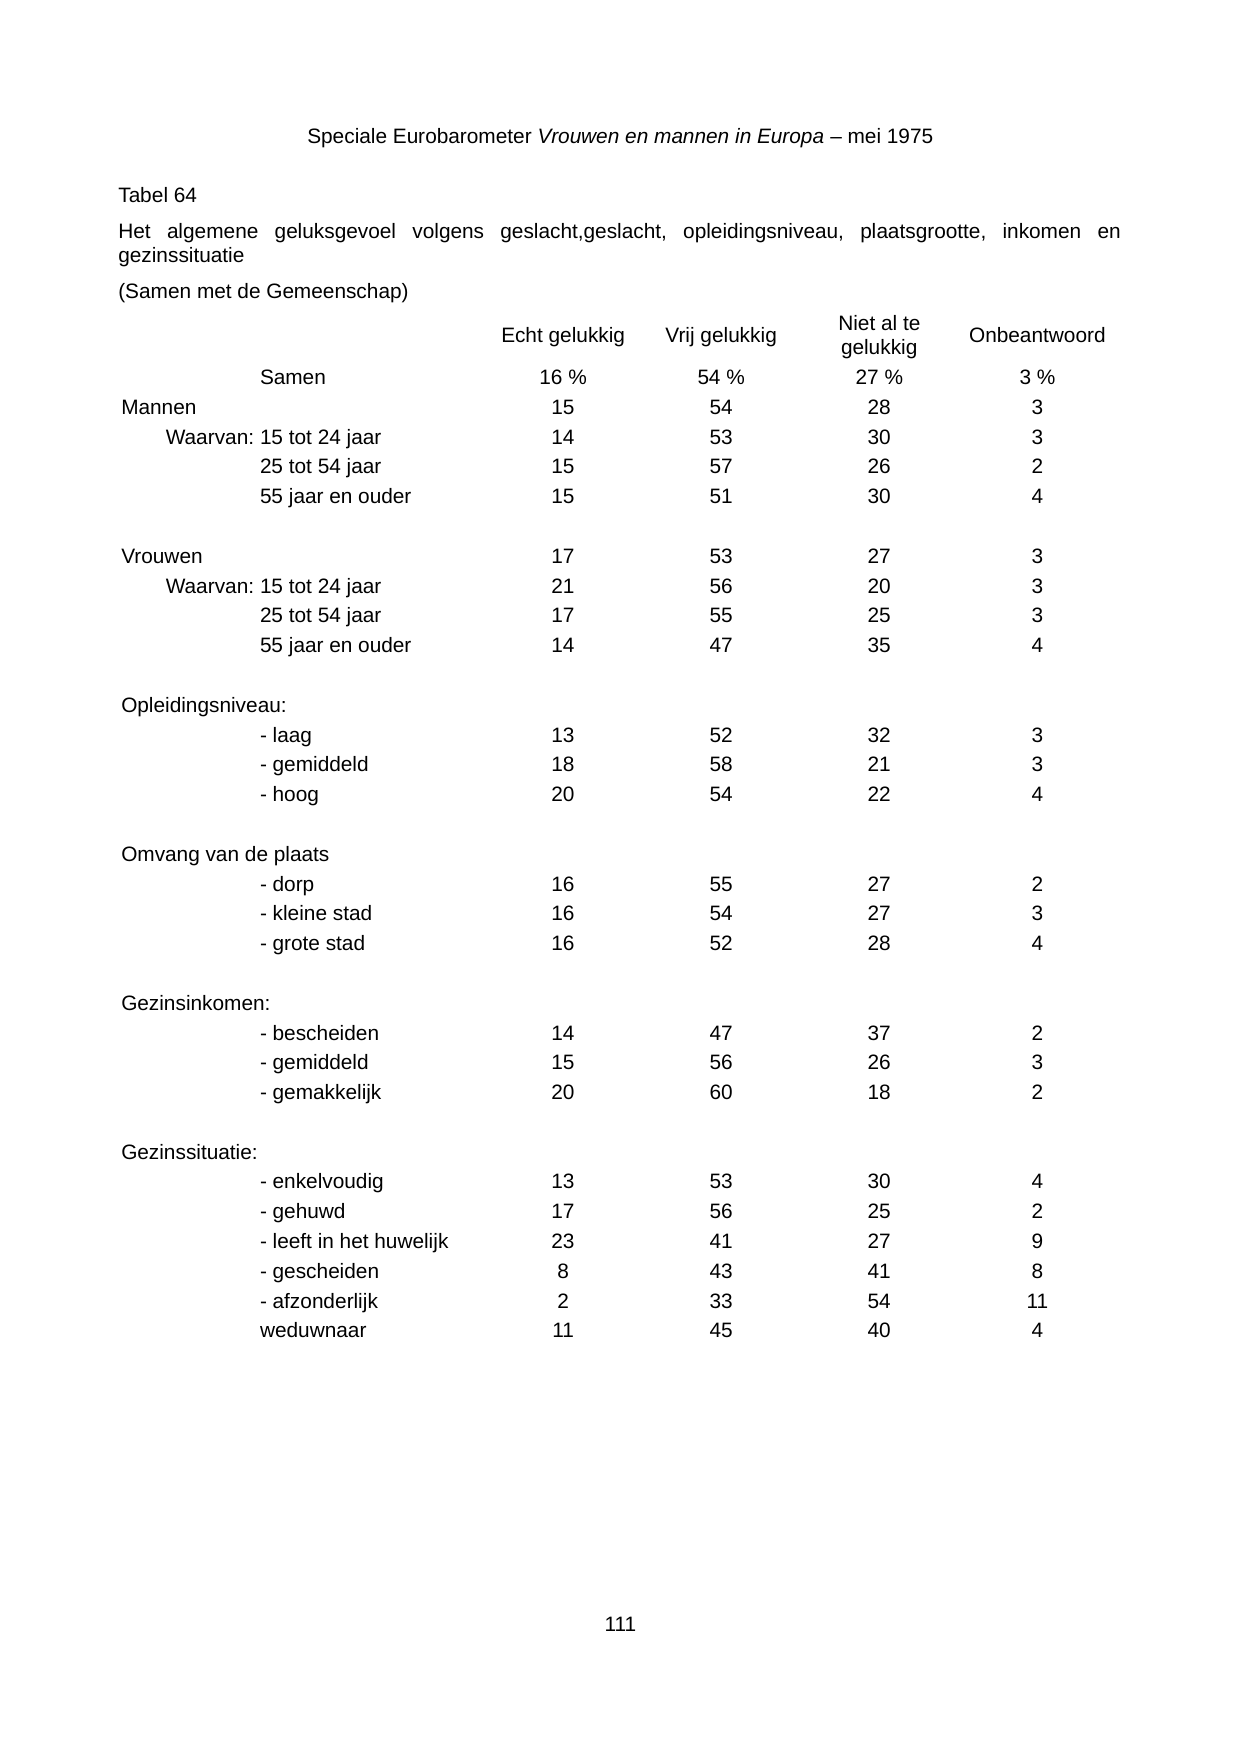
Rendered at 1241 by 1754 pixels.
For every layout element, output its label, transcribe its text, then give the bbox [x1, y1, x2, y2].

table_cell - afzonderlijk [257, 1286, 484, 1315]
table_cell [958, 660, 1116, 690]
text Het algemene geluksgevoel volgens geslacht,geslacht, opleidingsniveau, plaatsgrootte, inkomen en gezinssituatie [118, 219, 1122, 267]
table_cell 3 [958, 422, 1116, 451]
table_cell 27 [800, 869, 958, 898]
table_cell 4 [958, 630, 1116, 660]
table_cell [118, 1166, 257, 1196]
table_cell [642, 839, 800, 868]
table_cell [484, 1107, 642, 1137]
table_cell Vrouwen [118, 541, 257, 571]
table_cell 3 [958, 720, 1116, 749]
table_cell 26 [800, 451, 958, 481]
table_cell 41 [800, 1256, 958, 1286]
table_cell 14 [484, 630, 642, 660]
table_cell Gezinsinkomen: [118, 988, 484, 1017]
table_cell 15 [484, 1047, 642, 1077]
table_cell 11 [958, 1286, 1116, 1315]
table_cell [642, 988, 800, 1017]
table_cell 3 [958, 392, 1116, 422]
table_cell 28 [800, 392, 958, 422]
table_cell [958, 988, 1116, 1017]
table_cell [257, 541, 484, 571]
table_cell 14 [484, 1018, 642, 1047]
table_cell - gemiddeld [257, 749, 484, 779]
table_cell 60 [642, 1077, 800, 1107]
table_cell [958, 1107, 1116, 1137]
table_cell weduwnaar [257, 1315, 484, 1345]
table_cell [484, 660, 642, 690]
table_cell [642, 511, 800, 541]
table_cell [257, 660, 484, 690]
table_cell 16 [484, 898, 642, 928]
table_cell [642, 809, 800, 839]
table_cell - gemakkelijk [257, 1077, 484, 1107]
table_cell 2 [484, 1286, 642, 1315]
text Tabel 64 [118, 183, 1122, 207]
table_cell [484, 839, 642, 868]
table_cell [958, 809, 1116, 839]
table_cell 3 % [958, 362, 1116, 392]
table_cell [118, 1256, 257, 1286]
table_cell 57 [642, 451, 800, 481]
table_cell 3 [958, 749, 1116, 779]
text (Samen met de Gemeenschap) [118, 278, 1122, 302]
table_cell 4 [958, 1166, 1116, 1196]
table_cell Omvang van de plaats [118, 839, 484, 868]
table_cell [257, 958, 484, 988]
table_cell [118, 1107, 257, 1137]
table_cell [642, 1137, 800, 1166]
table_cell 27 [800, 1226, 958, 1256]
table_cell [800, 1107, 958, 1137]
table_cell - gescheiden [257, 1256, 484, 1286]
table_cell 37 [800, 1018, 958, 1047]
table_cell 25 [800, 600, 958, 630]
table_cell 13 [484, 720, 642, 749]
table_cell [118, 898, 257, 928]
table_cell [118, 1196, 257, 1226]
table_cell - laag [257, 720, 484, 749]
table_cell [800, 1137, 958, 1166]
table_cell 27 % [800, 362, 958, 392]
table_cell 15 [484, 451, 642, 481]
table_cell [484, 1137, 642, 1166]
table_cell 11 [484, 1315, 642, 1345]
table_cell [118, 720, 257, 749]
table_cell Opleidingsniveau: [118, 690, 484, 719]
table_cell 2 [958, 869, 1116, 898]
table_cell [118, 749, 257, 779]
table_cell 8 [484, 1256, 642, 1286]
table_cell [800, 988, 958, 1017]
table_cell 56 [642, 571, 800, 600]
table_header [257, 308, 484, 362]
table_cell 18 [800, 1077, 958, 1107]
table_cell Samen [257, 362, 484, 392]
table_cell 27 [800, 541, 958, 571]
table_cell 3 [958, 571, 1116, 600]
table_cell [800, 660, 958, 690]
table_cell 55 jaar en ouder [257, 630, 484, 660]
table_cell [118, 1018, 257, 1047]
table_cell [800, 511, 958, 541]
table_cell 3 [958, 600, 1116, 630]
table_cell [800, 690, 958, 719]
table_cell [958, 958, 1116, 988]
table_cell 54 [642, 392, 800, 422]
table_cell [484, 809, 642, 839]
table_cell - gehuwd [257, 1196, 484, 1226]
table_cell Waarvan: [118, 422, 257, 451]
table_cell 55 jaar en ouder [257, 481, 484, 511]
table_cell 41 [642, 1226, 800, 1256]
table_cell 27 [800, 898, 958, 928]
table_cell [118, 869, 257, 898]
table_cell [257, 392, 484, 422]
table_cell 2 [958, 1196, 1116, 1226]
table_cell [118, 1315, 257, 1345]
table_cell 25 tot 54 jaar [257, 451, 484, 481]
table_cell 30 [800, 1166, 958, 1196]
table_cell [800, 809, 958, 839]
table_cell [642, 660, 800, 690]
table_cell - bescheiden [257, 1018, 484, 1047]
table_cell 8 [958, 1256, 1116, 1286]
table_cell 9 [958, 1226, 1116, 1256]
table_cell 52 [642, 720, 800, 749]
table_cell [118, 362, 257, 392]
table_cell 15 tot 24 jaar [257, 422, 484, 451]
table_cell [642, 690, 800, 719]
table_cell 3 [958, 898, 1116, 928]
table_cell 51 [642, 481, 800, 511]
table_header Vrij gelukkig [642, 308, 800, 362]
table_cell [257, 1107, 484, 1137]
table_cell Waarvan: [118, 571, 257, 600]
table_cell [642, 1107, 800, 1137]
table_header Niet al te gelukkig [800, 308, 958, 362]
table_cell [118, 809, 257, 839]
table_cell [118, 481, 257, 511]
table_cell 17 [484, 541, 642, 571]
table_cell 56 [642, 1196, 800, 1226]
table_cell 13 [484, 1166, 642, 1196]
table_cell 25 [800, 1196, 958, 1226]
table_header Onbeantwoord [958, 308, 1116, 362]
table_cell [118, 600, 257, 630]
table_header Echt gelukkig [484, 308, 642, 362]
table_cell 53 [642, 1166, 800, 1196]
table_cell - leeft in het huwelijk [257, 1226, 484, 1256]
table_cell Mannen [118, 392, 257, 422]
table_cell 20 [484, 1077, 642, 1107]
table_cell 30 [800, 422, 958, 451]
table_cell 4 [958, 928, 1116, 958]
table_cell 47 [642, 630, 800, 660]
table_cell 58 [642, 749, 800, 779]
table_cell [642, 958, 800, 988]
table_cell 35 [800, 630, 958, 660]
table_cell 4 [958, 1315, 1116, 1345]
table_cell [257, 809, 484, 839]
table_cell 55 [642, 600, 800, 630]
table_cell 3 [958, 1047, 1116, 1077]
table_cell [484, 958, 642, 988]
table_cell 15 tot 24 jaar [257, 571, 484, 600]
table_cell 20 [800, 571, 958, 600]
table_cell 2 [958, 451, 1116, 481]
table_cell Gezinssituatie: [118, 1137, 484, 1166]
table_cell - enkelvoudig [257, 1166, 484, 1196]
table_cell 54 [642, 779, 800, 809]
table_cell [958, 1137, 1116, 1166]
table_cell [118, 928, 257, 958]
table_cell - kleine stad [257, 898, 484, 928]
table_cell [118, 1047, 257, 1077]
table_cell 54 [800, 1286, 958, 1315]
table_cell [118, 451, 257, 481]
table_cell 54 [642, 898, 800, 928]
table_cell 25 tot 54 jaar [257, 600, 484, 630]
table_cell 56 [642, 1047, 800, 1077]
table_cell [484, 690, 642, 719]
table_cell 26 [800, 1047, 958, 1077]
table_cell - grote stad [257, 928, 484, 958]
table_cell 32 [800, 720, 958, 749]
table_cell 40 [800, 1315, 958, 1345]
table_cell 43 [642, 1256, 800, 1286]
table_cell 53 [642, 541, 800, 571]
table_cell 22 [800, 779, 958, 809]
table_cell 47 [642, 1018, 800, 1047]
table_header [118, 308, 257, 362]
table_cell 3 [958, 541, 1116, 571]
table_cell - gemiddeld [257, 1047, 484, 1077]
table_cell 23 [484, 1226, 642, 1256]
table_cell 54 % [642, 362, 800, 392]
table_cell 4 [958, 779, 1116, 809]
table_cell [800, 839, 958, 868]
table_cell 2 [958, 1077, 1116, 1107]
table_cell [958, 690, 1116, 719]
table_cell 33 [642, 1286, 800, 1315]
table_cell [484, 988, 642, 1017]
table_cell 52 [642, 928, 800, 958]
table_cell 18 [484, 749, 642, 779]
table_cell 16 [484, 928, 642, 958]
table_cell 14 [484, 422, 642, 451]
table_cell [118, 1226, 257, 1256]
table_cell 15 [484, 481, 642, 511]
table_cell [118, 660, 257, 690]
table_cell 4 [958, 481, 1116, 511]
table_cell [958, 511, 1116, 541]
table_cell 30 [800, 481, 958, 511]
table_cell 55 [642, 869, 800, 898]
table_cell [257, 511, 484, 541]
table_cell [800, 958, 958, 988]
table_cell 2 [958, 1018, 1116, 1047]
table_cell 21 [800, 749, 958, 779]
table_cell 17 [484, 600, 642, 630]
table_cell [118, 779, 257, 809]
table_cell - dorp [257, 869, 484, 898]
table_cell [118, 511, 257, 541]
table_cell 45 [642, 1315, 800, 1345]
table_cell 28 [800, 928, 958, 958]
table_cell 17 [484, 1196, 642, 1226]
table_cell [118, 630, 257, 660]
table_cell [958, 839, 1116, 868]
table_cell [484, 511, 642, 541]
table_cell 16 [484, 869, 642, 898]
table_cell 53 [642, 422, 800, 451]
table_cell 15 [484, 392, 642, 422]
table_cell [118, 958, 257, 988]
table_cell [118, 1077, 257, 1107]
table_cell 20 [484, 779, 642, 809]
table_cell [118, 1286, 257, 1315]
table_cell 21 [484, 571, 642, 600]
table_cell - hoog [257, 779, 484, 809]
table_cell 16 % [484, 362, 642, 392]
